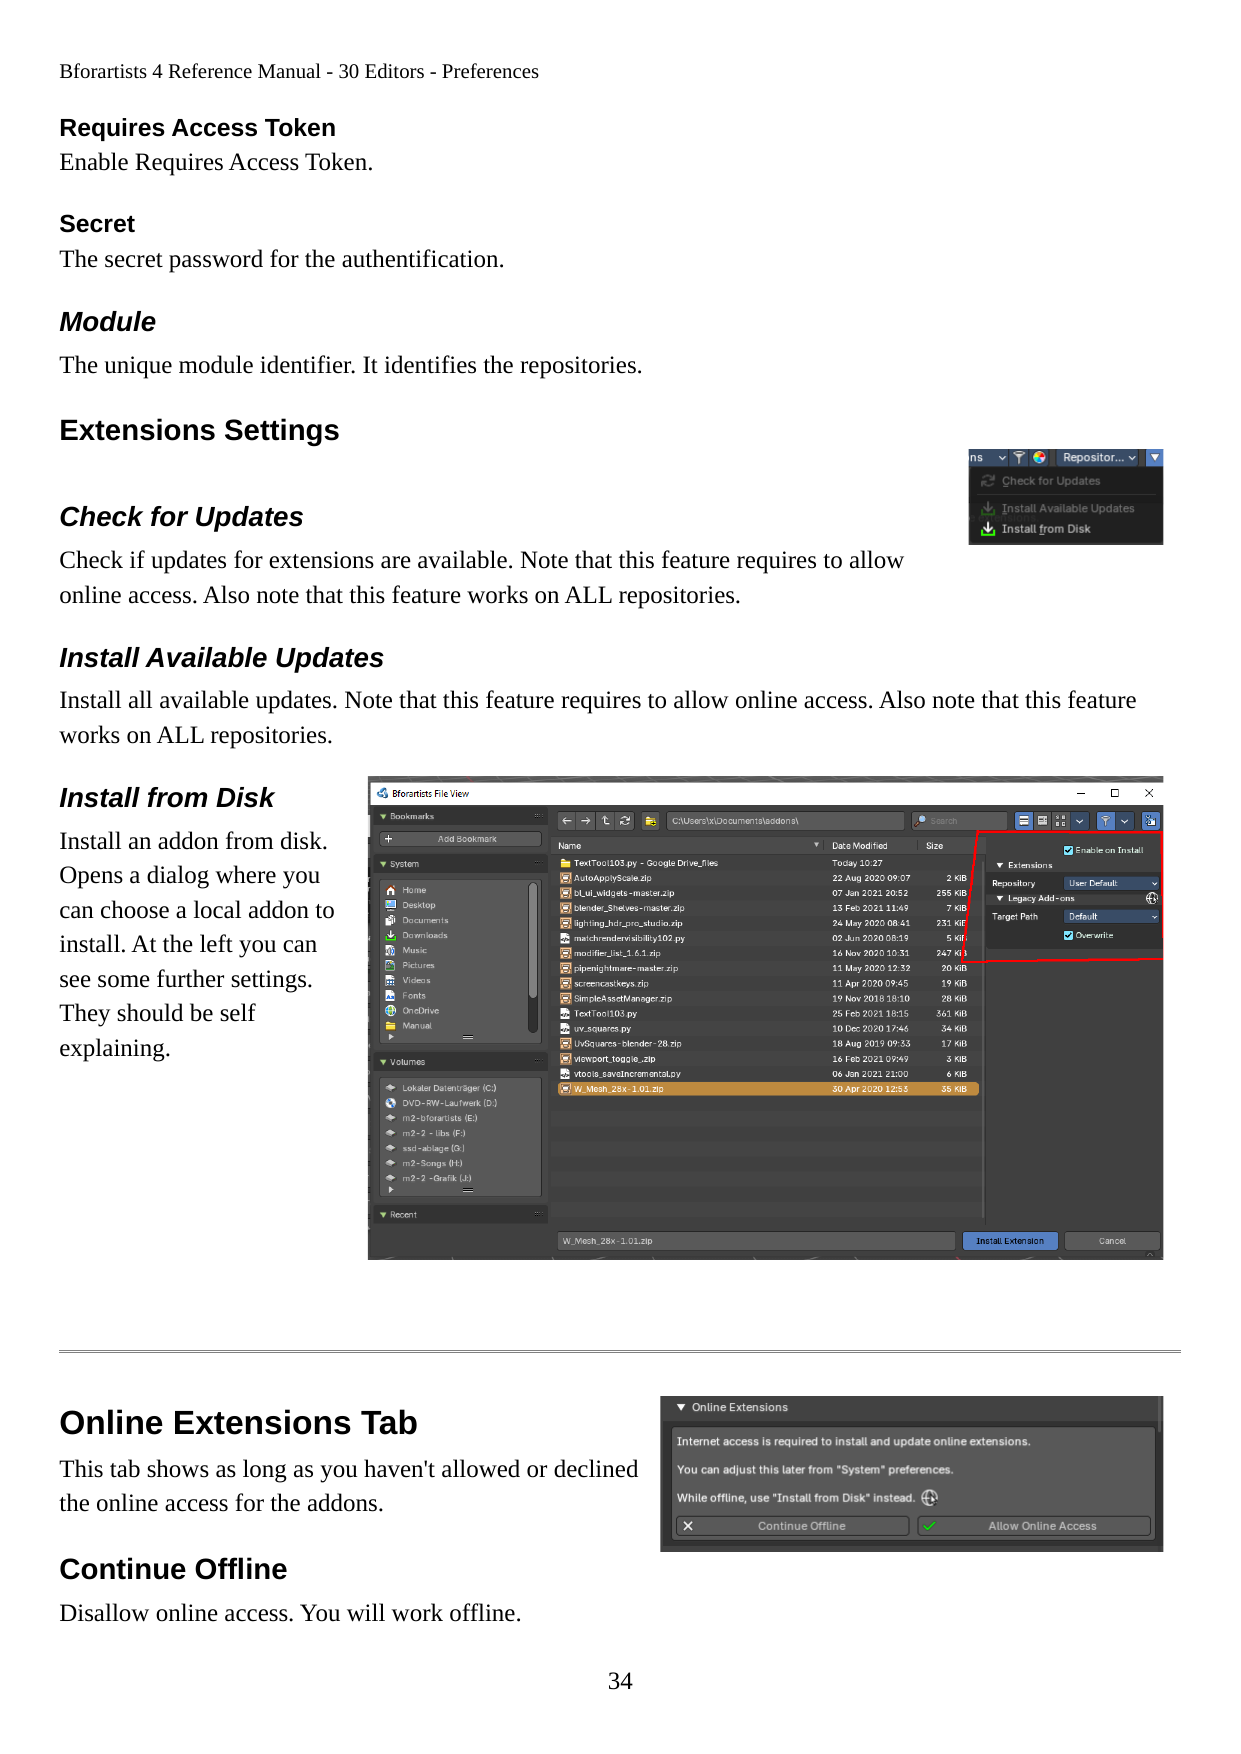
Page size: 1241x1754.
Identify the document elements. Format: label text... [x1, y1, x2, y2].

subtitle Install Available Updates [59, 641, 1181, 673]
subtitle Extensions Settings [59, 413, 1181, 447]
subtitle Install from Disk [59, 782, 367, 813]
text [1164, 826, 1181, 1062]
subtitle Check for Updates [59, 501, 968, 533]
text The secret password for the authentification. [59, 244, 1181, 272]
subtitle Module [59, 305, 1181, 337]
picture [367, 776, 1164, 1260]
text Enable Requires Access Token. [59, 147, 1181, 176]
picture [968, 449, 1164, 545]
subtitle Continue Offline [59, 1552, 1181, 1586]
picture [660, 1396, 1164, 1552]
subtitle Online Extensions Tab [59, 1403, 660, 1441]
subtitle Secret [59, 209, 1181, 237]
text Check if updates for extensions are available. Note that this feature requires to allow online access. Also note that this feature works on ALL repositories. [59, 545, 1181, 608]
subtitle Requires Access Token [59, 113, 1181, 141]
text Install an addon from disk. Opens a dialog where you can choose a local addon to install. At the left you can see some further settings. They should be self explaining. [59, 826, 367, 1062]
subtitle [1164, 1403, 1181, 1441]
subtitle [1164, 782, 1181, 813]
text The unique module identifier. It identifies the repositories. [59, 350, 1181, 378]
text Disallow online access. You will work offline. [59, 1598, 1181, 1627]
text Install all available updates. Note that this feature requires to allow online access. Also note that this feature works on ALL repositories. [59, 686, 1181, 749]
subtitle [1164, 501, 1181, 533]
text This tab shows as long as you haven't allowed or declined the online access for the addons. [59, 1454, 660, 1517]
